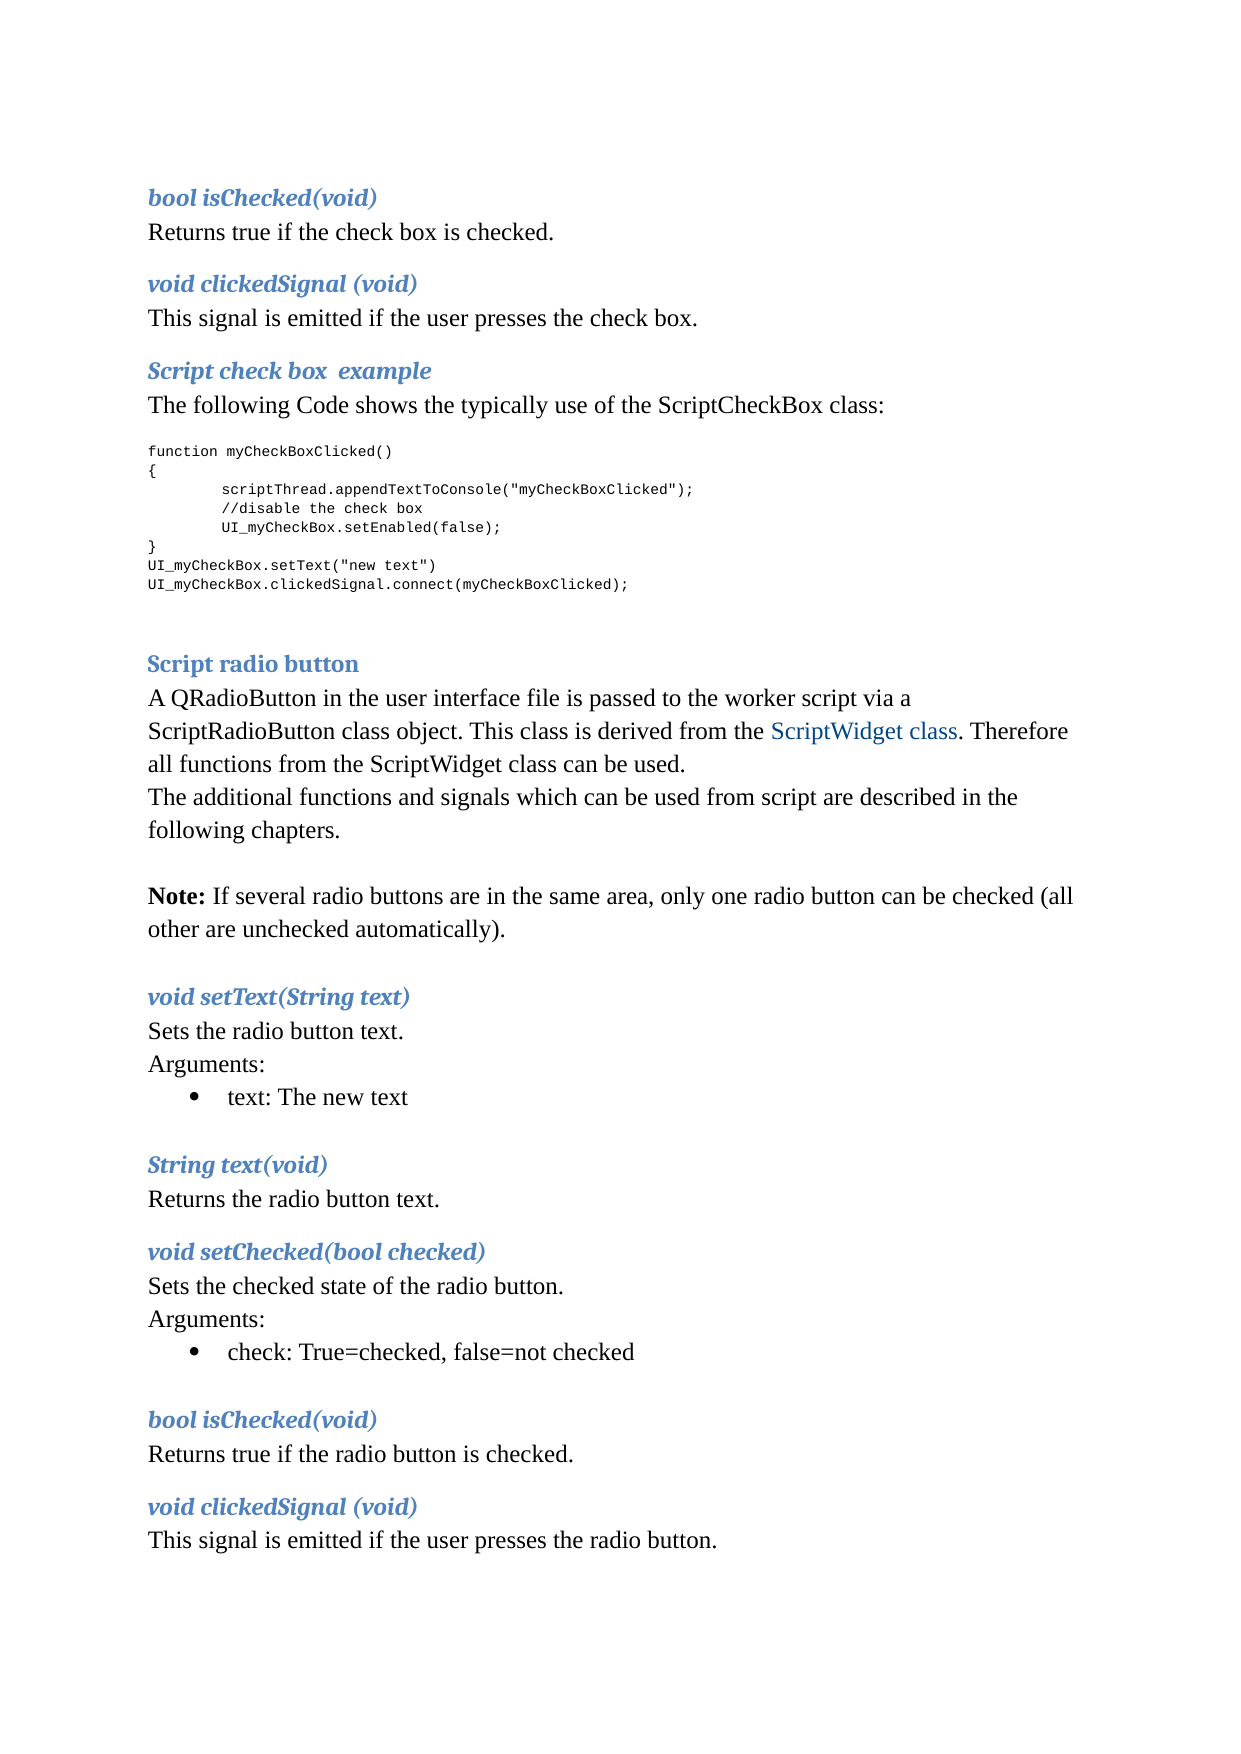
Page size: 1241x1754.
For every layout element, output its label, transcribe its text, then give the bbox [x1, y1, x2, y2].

subtitle Script radio button [148, 650, 1093, 678]
text Sets the checked state of the radio button. [148, 1271, 1093, 1299]
text Arguments: [148, 1304, 1093, 1332]
subtitle Script check box example [148, 357, 1093, 386]
subtitle void setChecked(bool checked) [148, 1238, 1093, 1266]
text Note: If several radio buttons are in the same area, only one radio button can be checked (all other are unchecked automatically). [148, 881, 1093, 943]
text function myCheckBoxClicked() [148, 444, 1093, 461]
text Returns true if the radio button is checked. [148, 1439, 1093, 1467]
text This signal is emitted if the user presses the check box. [148, 303, 1093, 332]
subtitle String text(void) [148, 1151, 1093, 1179]
text //disable the check box [148, 501, 1093, 518]
text A QRadioButton in the user interface file is passed to the worker script via a ScriptRadioButton class object. This class is derived from the ScriptWidget class. Therefore all functions from the ScriptWidget class can be used. [148, 683, 1093, 777]
subtitle void clickedSignal (void) [148, 1493, 1093, 1521]
subtitle bool isChecked(void) [148, 183, 1093, 212]
text The additional functions and signals which can be used from script are described in the following chapters. [148, 782, 1093, 843]
subtitle void clickedSignal (void) [148, 270, 1093, 299]
text Returns the radio button text. [148, 1184, 1093, 1213]
subtitle bool isChecked(void) [148, 1406, 1093, 1434]
text } [148, 539, 1093, 556]
text UI_myCheckBox.setEnabled(false); [148, 520, 1093, 537]
text Returns true if the check box is checked. [148, 217, 1093, 245]
text UI_myCheckBox.setText("new text") [148, 558, 1093, 574]
text scriptThread.appendTextToConsole("myCheckBoxClicked"); [148, 482, 1093, 499]
subtitle void setText(String text) [148, 983, 1093, 1012]
text The following Code shows the typically use of the ScriptCheckBox class: [148, 390, 1093, 419]
text { [148, 463, 1093, 480]
text UI_myCheckBox.clickedSignal.connect(myCheckBoxClicked); [148, 577, 1093, 593]
text Sets the radio button text. [148, 1016, 1093, 1044]
text This signal is emitted if the user presses the radio button. [148, 1526, 1093, 1554]
list text: The new text [190, 1082, 1093, 1111]
text Arguments: [148, 1049, 1093, 1078]
list check: True=checked, false=not checked [190, 1337, 1093, 1366]
